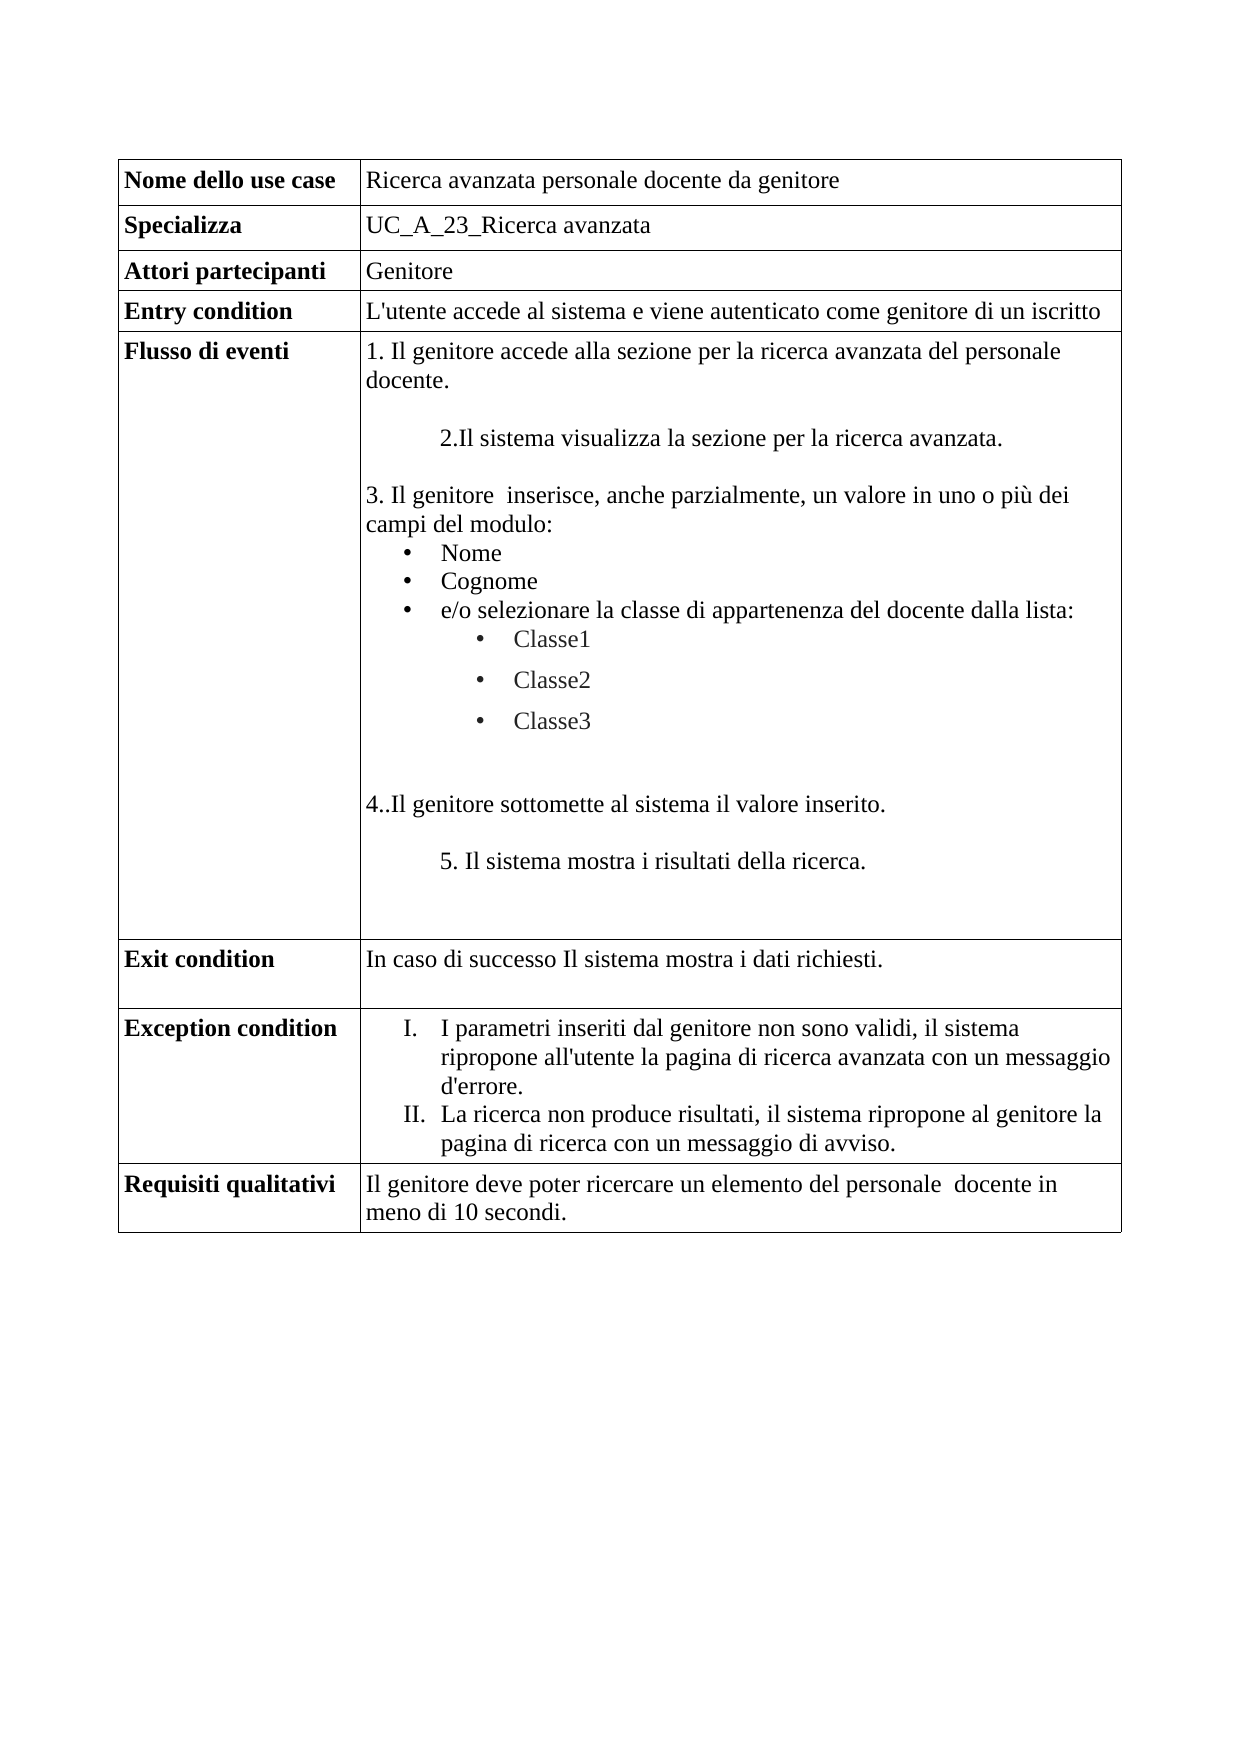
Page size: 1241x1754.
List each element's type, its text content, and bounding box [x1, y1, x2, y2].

table_cell UC_A_23_Ricerca avanzata [361, 206, 1121, 250]
table_cell Il genitore deve poter ricercare un elemento del personale docente in meno di 10 secondi. [361, 1164, 1121, 1232]
table_cell 1. Il genitore accede alla sezione per la ricerca avanzata del personale docente. 2.Il sistema visualizza la sezione per la ricerca avanzata. 3. Il genitore inserisce, anche parzialmente, un valore in uno o più dei campi del modulo: Nome Cognome e/o selezionare la classe di appartenenza del docente dalla lista: Classe1 Classe2 Classe3 4..Il genitore sottomette al sistema il valore inserito. 5. Il sistema mostra i risultati della ricerca. [361, 332, 1121, 938]
table_cell In caso di successo Il sistema mostra i dati richiesti. [361, 940, 1121, 1007]
table_cell Exit condition [119, 940, 360, 1007]
table_cell L'utente accede al sistema e viene autenticato come genitore di un iscritto [361, 291, 1121, 331]
table_cell I parametri inseriti dal genitore non sono validi, il sistema ripropone all'utente la pagina di ricerca avanzata con un messaggio d'errore. La ricerca non produce risultati, il sistema ripropone al genitore la pagina di ricerca con un messaggio di avviso. [361, 1009, 1121, 1163]
table_cell Exception condition [119, 1009, 360, 1163]
table_cell Attori partecipanti [119, 251, 360, 290]
table_cell Entry condition [119, 291, 360, 331]
table_cell Requisiti qualitativi [119, 1164, 360, 1232]
table_cell Flusso di eventi [119, 332, 360, 938]
table_cell Genitore [361, 251, 1121, 290]
table_header Nome dello use case [119, 160, 360, 205]
table_cell Specializza [119, 206, 360, 250]
table_header Ricerca avanzata personale docente da genitore [361, 160, 1121, 205]
